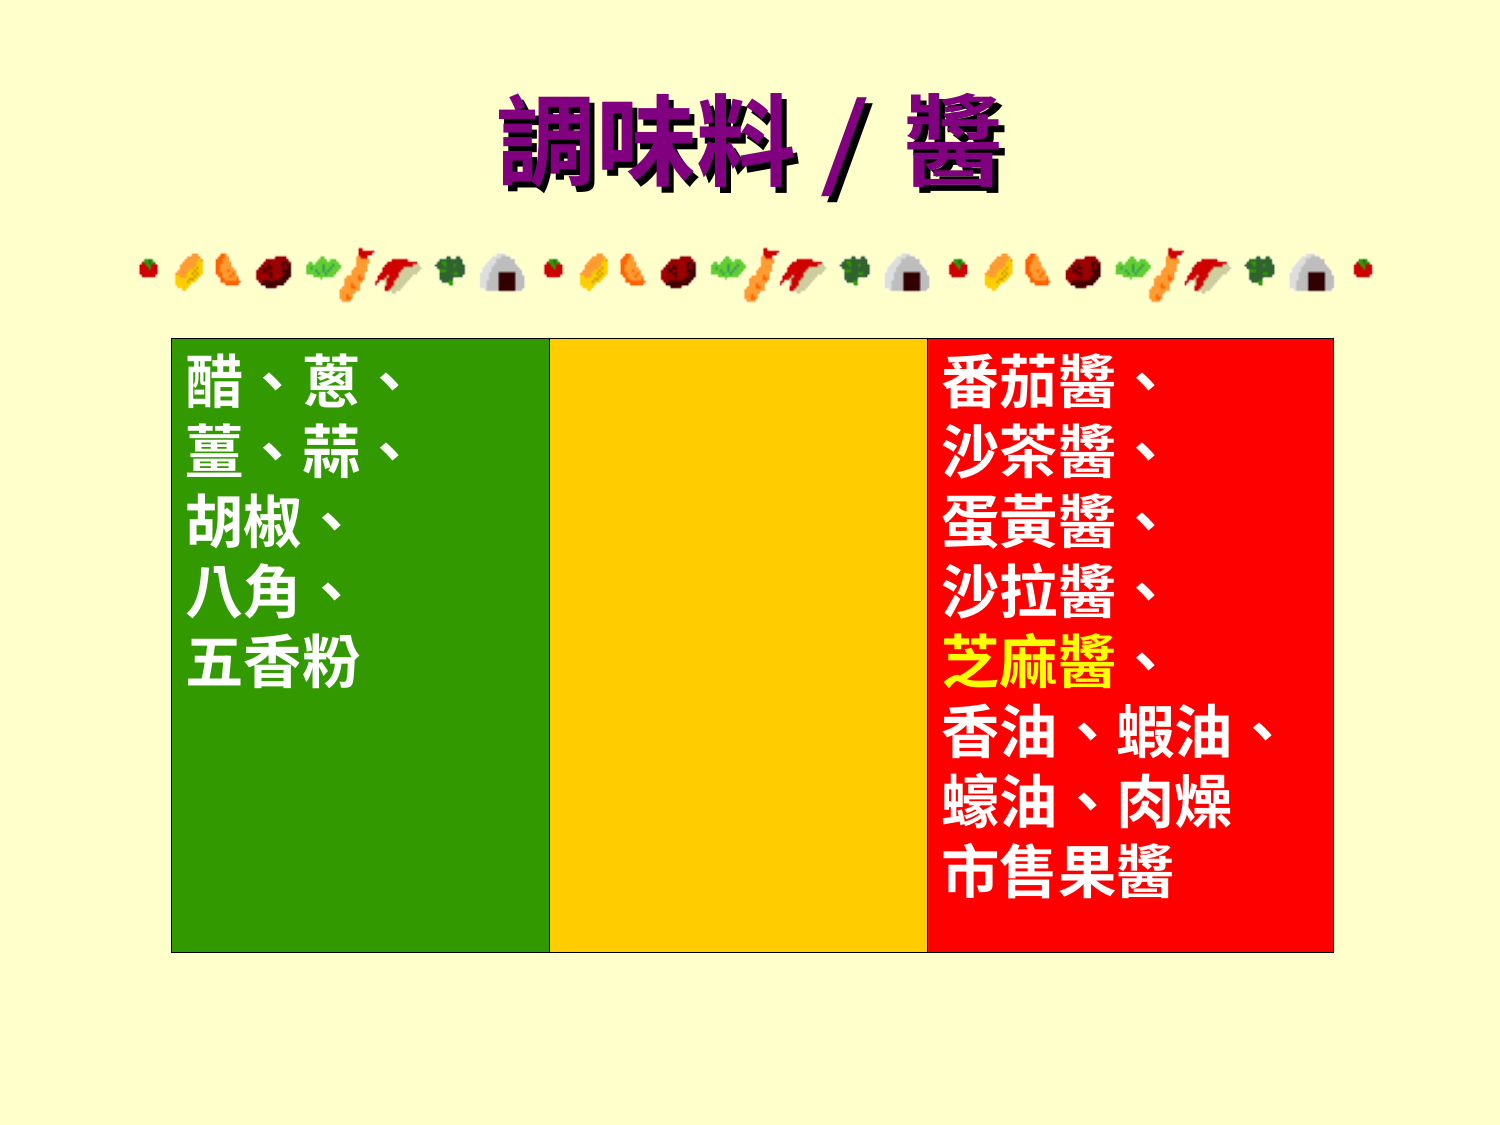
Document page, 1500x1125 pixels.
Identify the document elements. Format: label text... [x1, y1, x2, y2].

picture [135, 243, 1378, 306]
table_header [550, 339, 927, 952]
table_header 番茄醬、 沙茶醬、 蛋黃醬、 沙拉醬、 芝麻醬、 香油、蝦油、 蠔油、肉燥 市售果醬 [928, 339, 1333, 952]
title 調味料/醬 [75, 45, 1426, 233]
table_header 醋、蔥、 薑、蒜、 胡椒、 八角、 五香粉 [172, 339, 549, 952]
